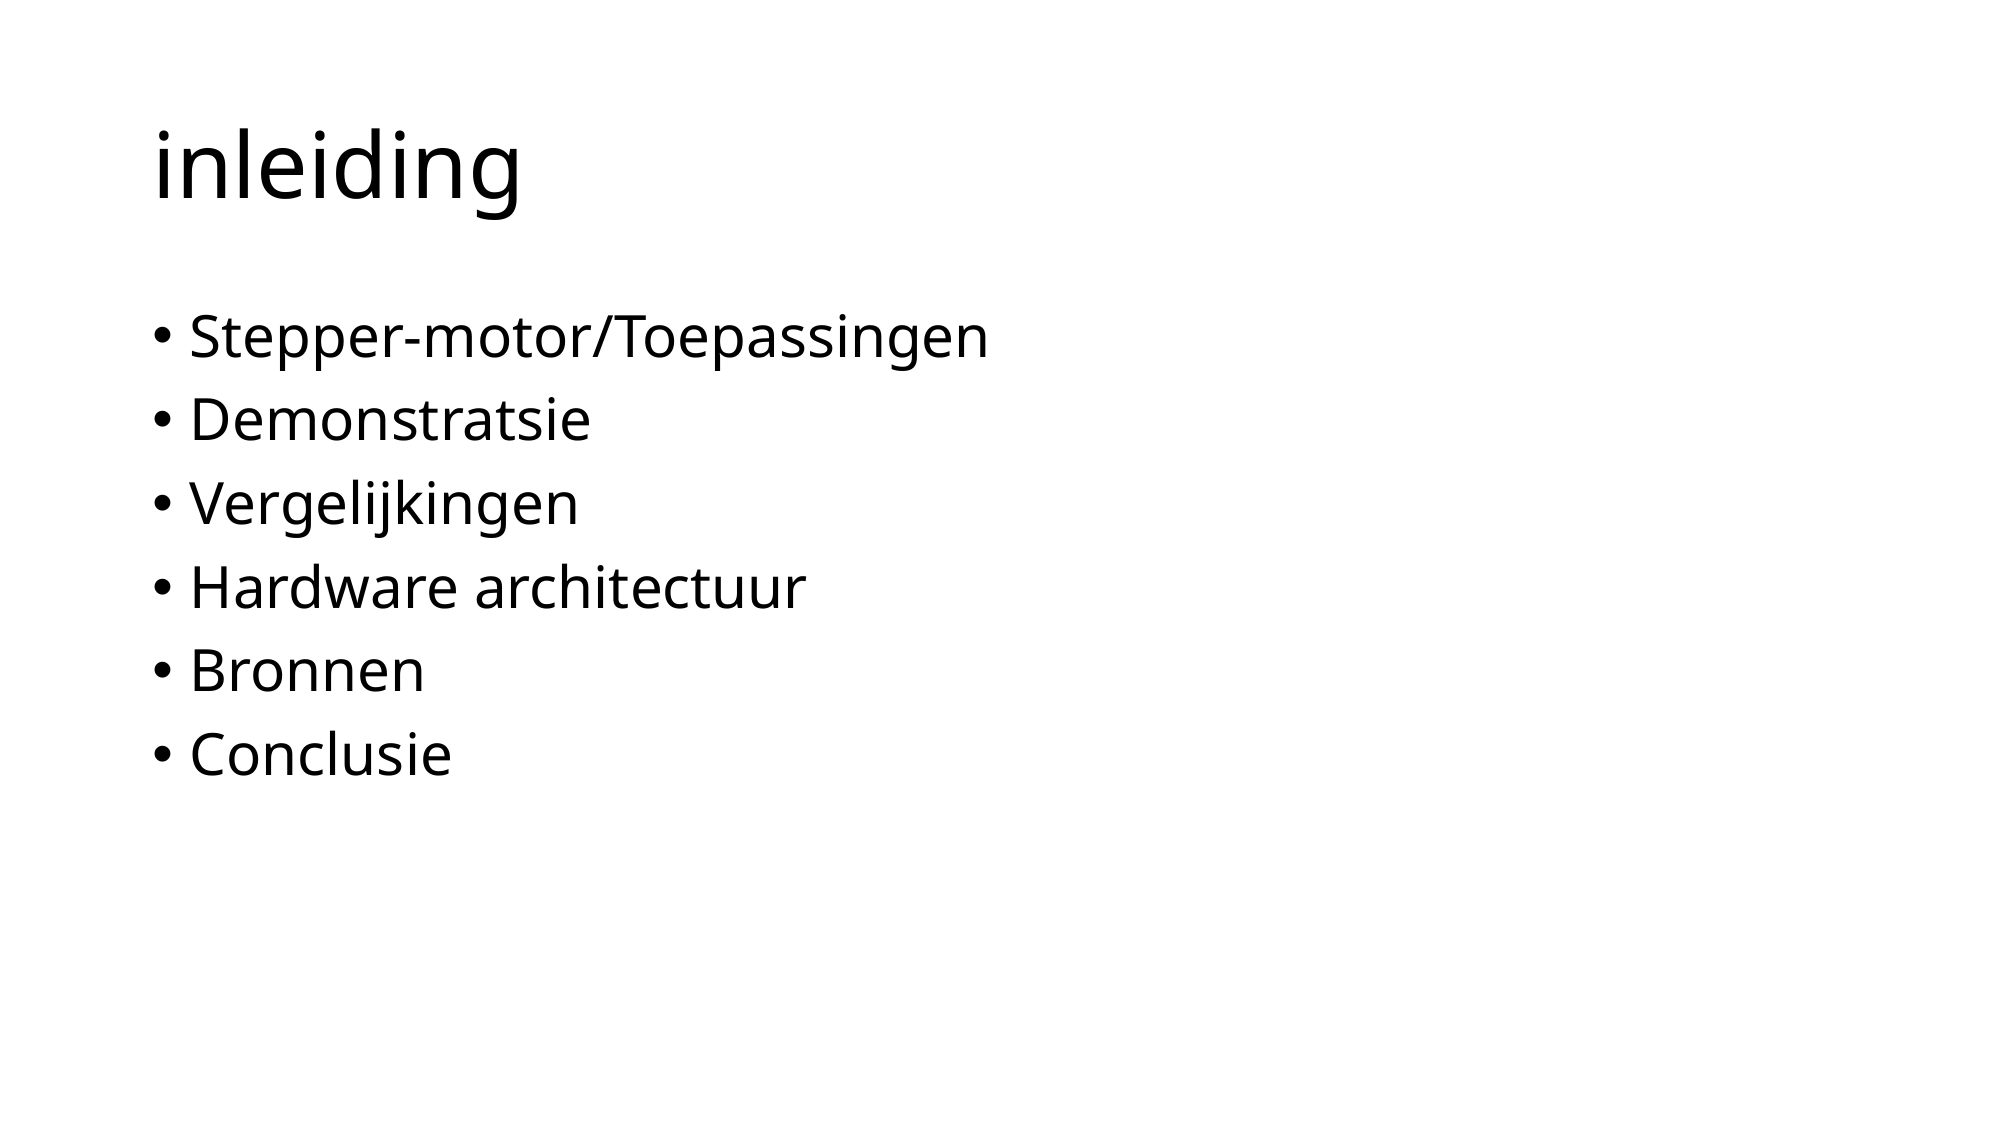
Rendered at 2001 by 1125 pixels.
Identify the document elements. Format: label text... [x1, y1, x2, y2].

title inleiding [137, 59, 1863, 278]
list Stepper-motor/Toepassingen Demonstratsie Vergelijkingen Hardware architectuur Bronnen Conclusie [137, 299, 1863, 1014]
